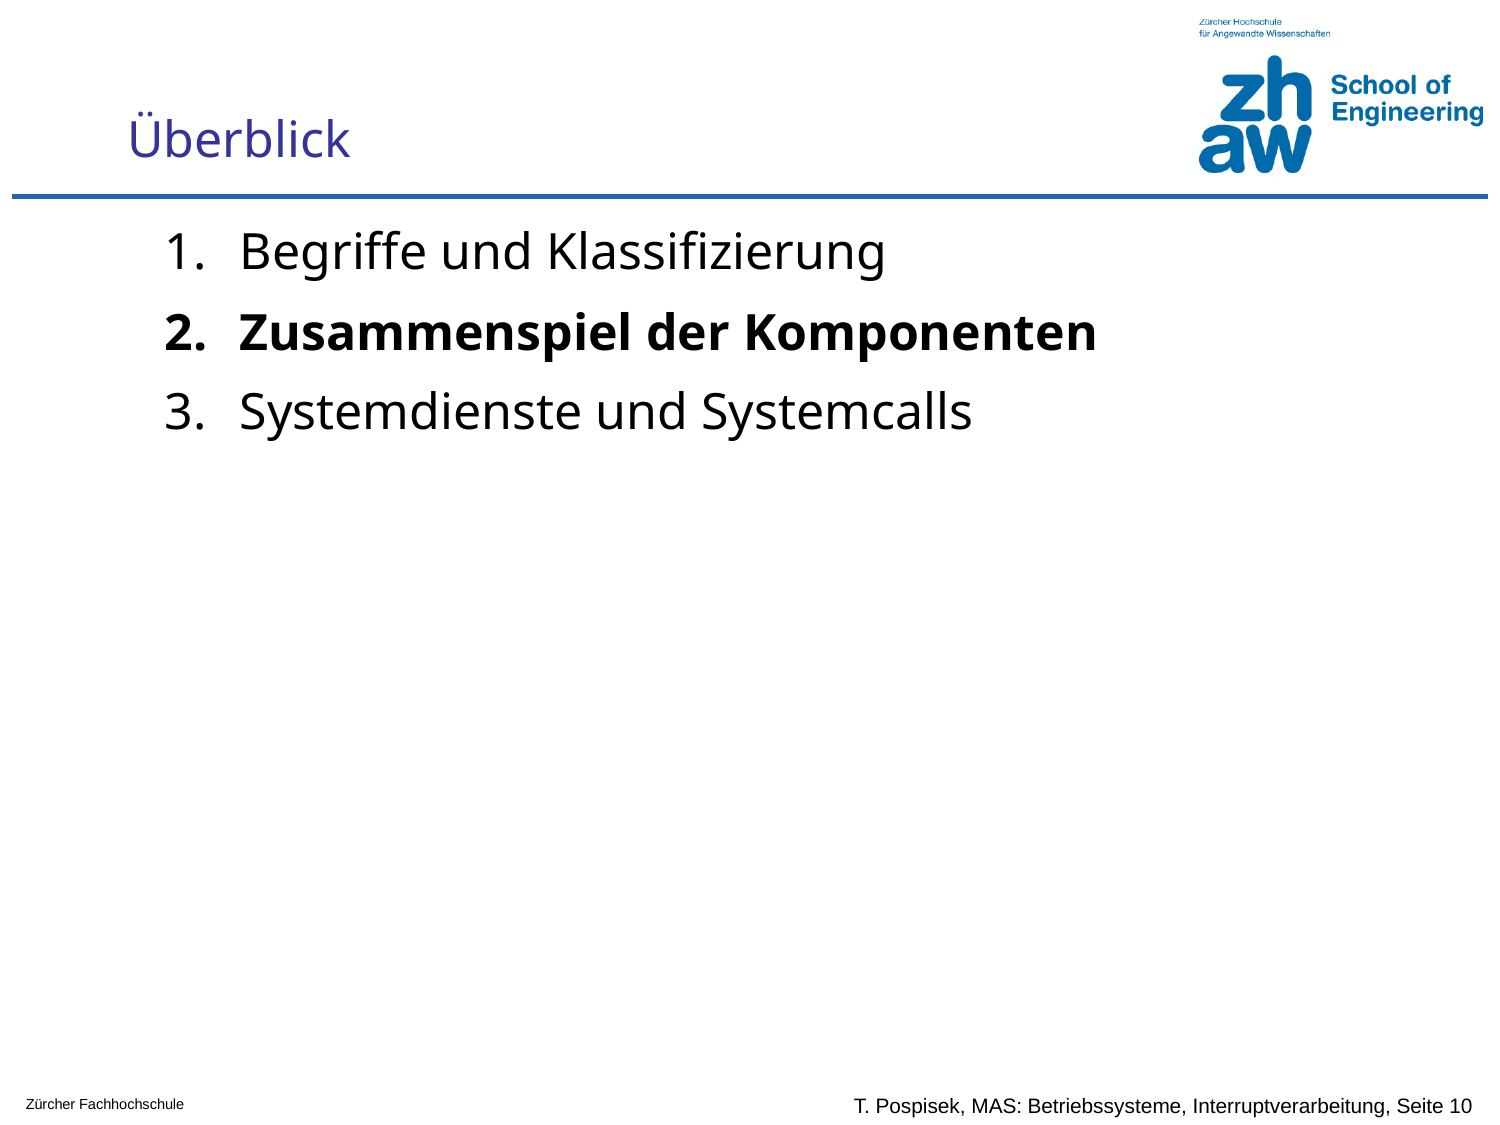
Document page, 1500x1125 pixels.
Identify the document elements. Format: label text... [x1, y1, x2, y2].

picture [1199, 19, 1483, 173]
title Überblick [112, 50, 1391, 175]
text_box Begriffe und Klassifizierung Zusammenspiel der Komponenten Systemdienste und Systemcalls [149, 212, 1363, 988]
